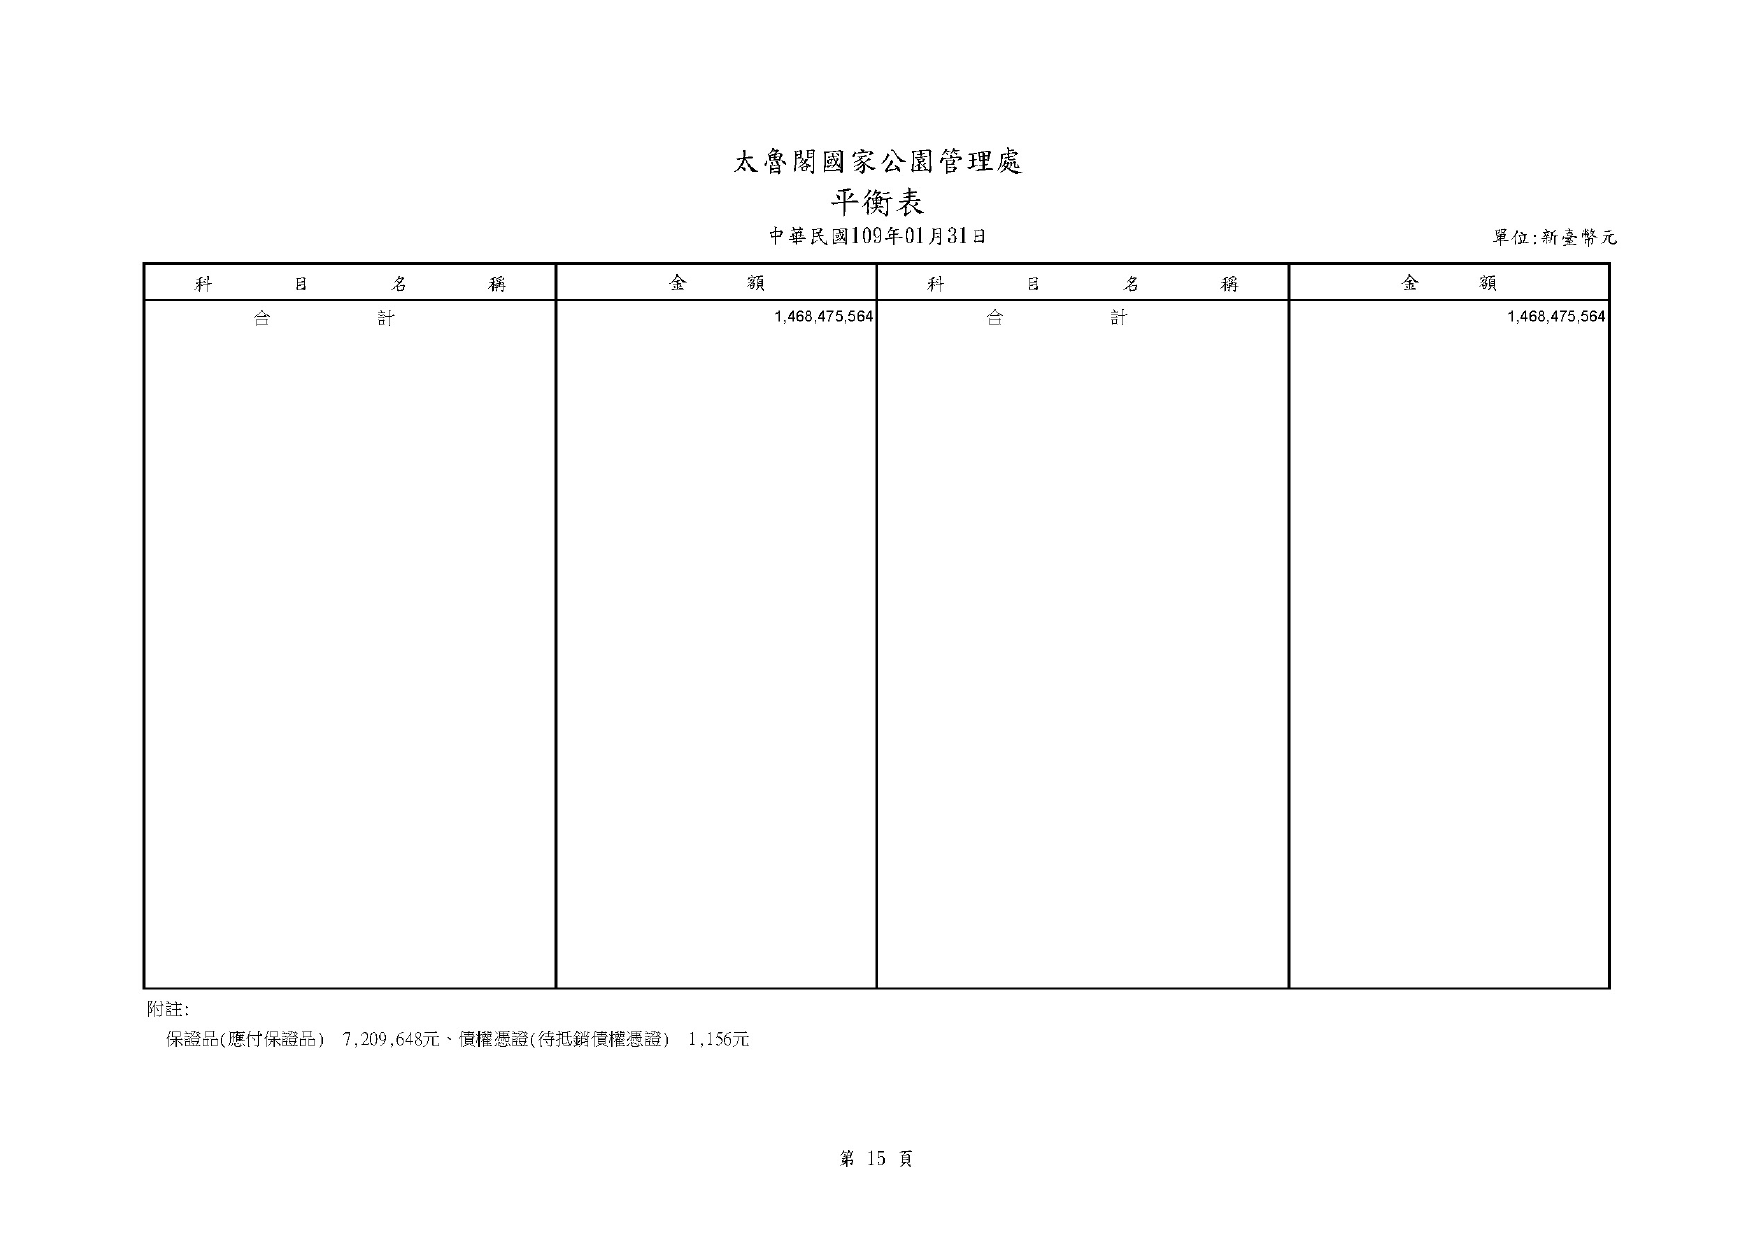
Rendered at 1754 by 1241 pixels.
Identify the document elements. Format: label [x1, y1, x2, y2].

picture [59, 59, 1695, 1216]
